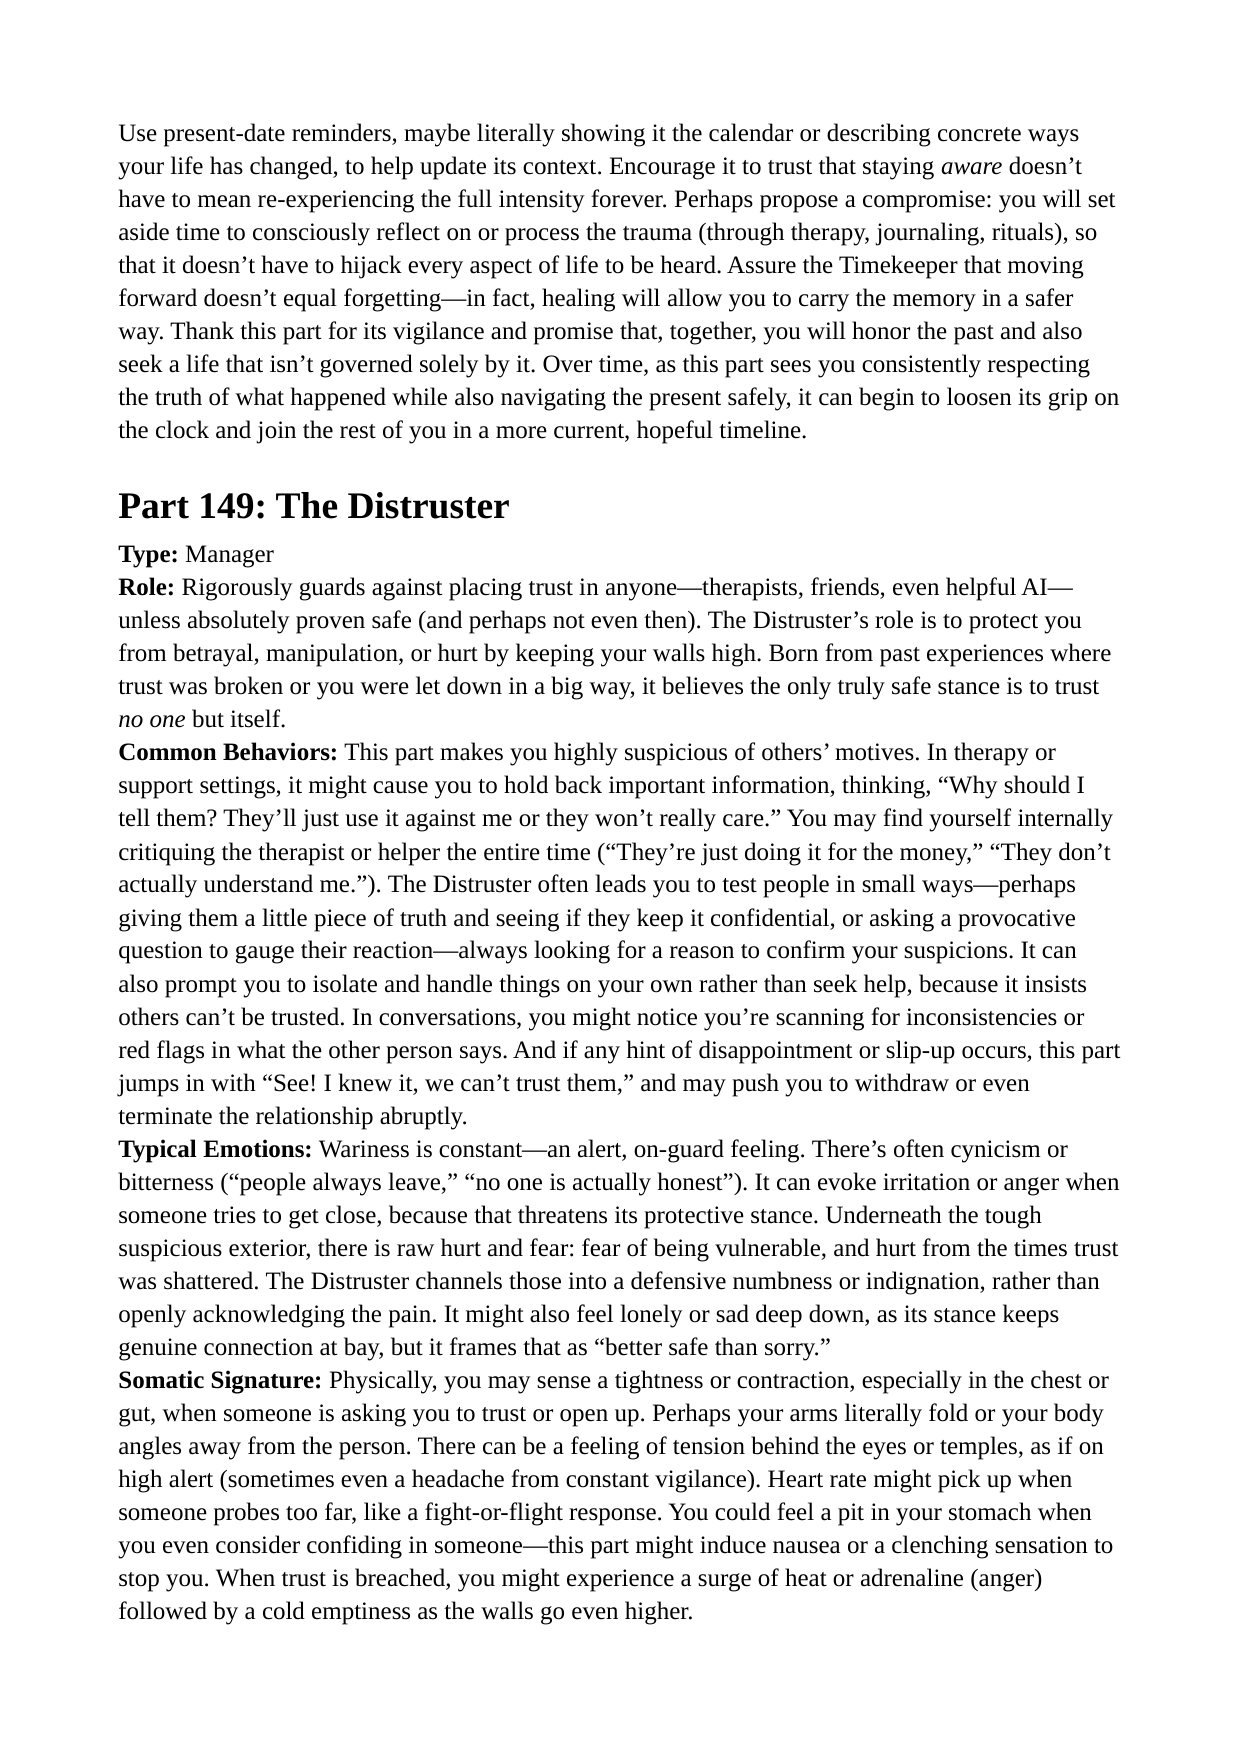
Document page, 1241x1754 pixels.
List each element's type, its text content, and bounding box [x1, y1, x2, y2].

text Use present-date reminders, maybe literally showing it the calendar or describing concrete ways your life has changed, to help update its context. Encourage it to trust that staying aware doesn’t have to mean re-experiencing the full intensity forever. Perhaps propose a compromise: you will set aside time to consciously reflect on or process the trauma (through therapy, journaling, rituals), so that it doesn’t have to hijack every aspect of life to be heard. Assure the Timekeeper that moving forward doesn’t equal forgetting—in fact, healing will allow you to carry the memory in a safer way. Thank this part for its vigilance and promise that, together, you will honor the past and also seek a life that isn’t governed solely by it. Over time, as this part sees you consistently respecting the truth of what happened while also navigating the present safely, it can begin to loosen its grip on the clock and join the rest of you in a more current, hopeful timeline. [118, 118, 1122, 444]
text Type: Manager Role: Rigorously guards against placing trust in anyone—therapists, friends, even helpful AI—unless absolutely proven safe (and perhaps not even then). The Distruster’s role is to protect you from betrayal, manipulation, or hurt by keeping your walls high. Born from past experiences where trust was broken or you were let down in a big way, it believes the only truly safe stance is to trust no one but itself. Common Behaviors: This part makes you highly suspicious of others’ motives. In therapy or support settings, it might cause you to hold back important information, thinking, “Why should I tell them? They’ll just use it against me or they won’t really care.” You may find yourself internally critiquing the therapist or helper the entire time (“They’re just doing it for the money,” “They don’t actually understand me.”). The Distruster often leads you to test people in small ways—perhaps giving them a little piece of truth and seeing if they keep it confidential, or asking a provocative question to gauge their reaction—always looking for a reason to confirm your suspicions. It can also prompt you to isolate and handle things on your own rather than seek help, because it insists others can’t be trusted. In conversations, you might notice you’re scanning for inconsistencies or red flags in what the other person says. And if any hint of disappointment or slip-up occurs, this part jumps in with “See! I knew it, we can’t trust them,” and may push you to withdraw or even terminate the relationship abruptly. Typical Emotions: Wariness is constant—an alert, on-guard feeling. There’s often cynicism or bitterness (“people always leave,” “no one is actually honest”). It can evoke irritation or anger when someone tries to get close, because that threatens its protective stance. Underneath the tough suspicious exterior, there is raw hurt and fear: fear of being vulnerable, and hurt from the times trust was shattered. The Distruster channels those into a defensive numbness or indignation, rather than openly acknowledging the pain. It might also feel lonely or sad deep down, as its stance keeps genuine connection at bay, but it frames that as “better safe than sorry.” Somatic Signature: Physically, you may sense a tightness or contraction, especially in the chest or gut, when someone is asking you to trust or open up. Perhaps your arms literally fold or your body angles away from the person. There can be a feeling of tension behind the eyes or temples, as if on high alert (sometimes even a headache from constant vigilance). Heart rate might pick up when someone probes too far, like a fight-or-flight response. You could feel a pit in your stomach when you even consider confiding in someone—this part might induce nausea or a clenching sensation to stop you. When trust is breached, you might experience a surge of heat or adrenaline (anger) followed by a cold emptiness as the walls go even higher. [118, 539, 1122, 1625]
subtitle Part 149: The Distruster [118, 484, 1122, 527]
